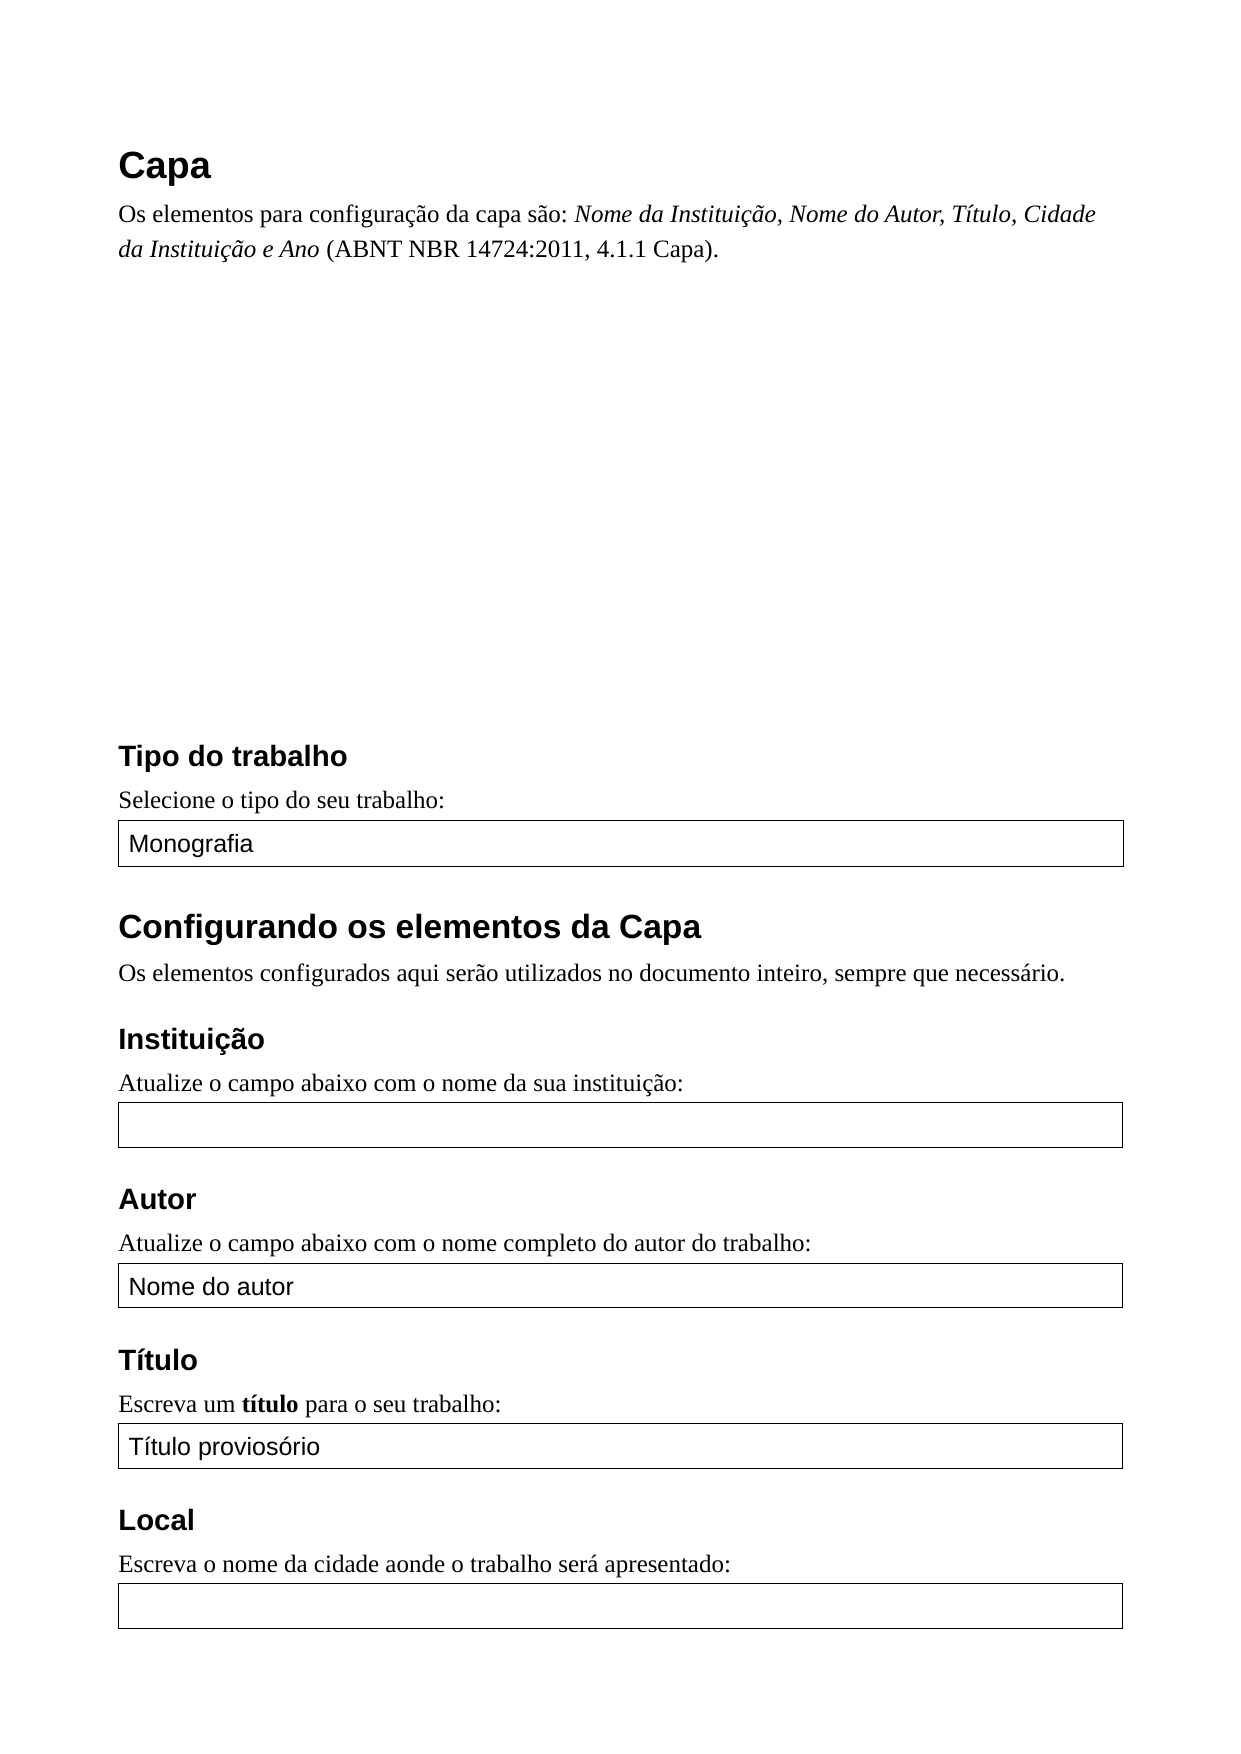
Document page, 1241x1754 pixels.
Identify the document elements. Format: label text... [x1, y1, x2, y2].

text Escreva um título para o seu trabalho: [118, 1389, 1122, 1423]
text Selecione o tipo do seu trabalho: [118, 785, 1122, 820]
subtitle Instituição [118, 1022, 1122, 1055]
subtitle Título [118, 1342, 1122, 1376]
text Escreva o nome da cidade aonde o trabalho será apresentado: [118, 1549, 1122, 1583]
text Os elementos configurados aqui serão utilizados no documento inteiro, sempre que necessário. [118, 958, 1122, 987]
text Os elementos para configuração da capa são: Nome da Instituição, Nome do Autor, Título, Cidade da Instituição e Ano (ABNT NBR 14724:2011, 4.1.1 Capa). [118, 199, 1122, 262]
subtitle Capa [118, 143, 1122, 187]
subtitle Configurando os elementos da Capa [118, 907, 1122, 945]
text Atualize o campo abaixo com o nome da sua instituição: [118, 1068, 1122, 1102]
subtitle Local [118, 1503, 1122, 1537]
subtitle Tipo do trabalho [118, 739, 1122, 773]
subtitle Autor [118, 1182, 1122, 1216]
text Atualize o campo abaixo com o nome completo do autor do trabalho: [118, 1228, 1122, 1263]
